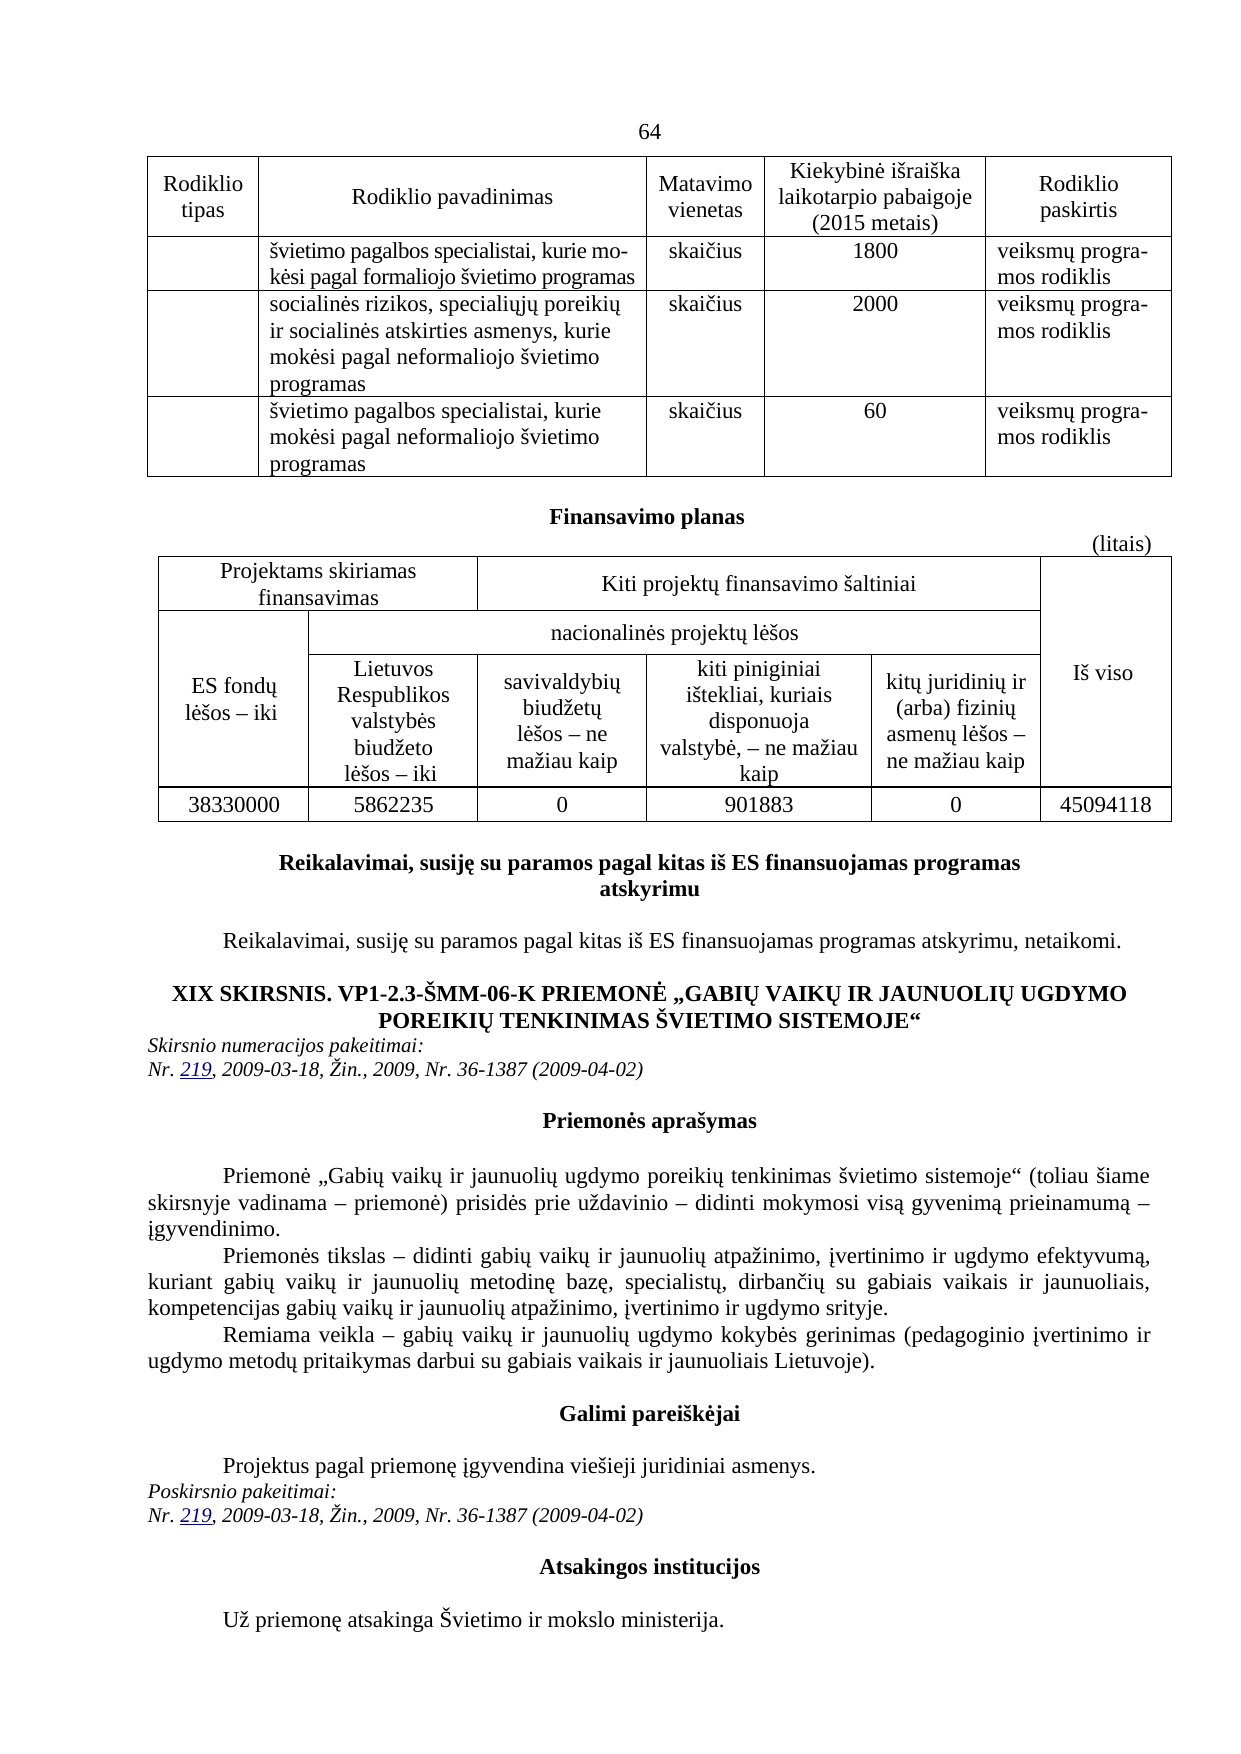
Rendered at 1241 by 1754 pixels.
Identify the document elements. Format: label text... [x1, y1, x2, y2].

table_cell Lietuvos Respublikos valstybės biudžeto lėšos – iki [309, 655, 477, 786]
table_cell veiksmų progra­mos rodiklis [986, 237, 1171, 289]
table_cell veiksmų progra­mos rodiklis [986, 291, 1171, 396]
table_header Rodiklio tipas [148, 157, 258, 236]
text Skirsnio numeracijos pakeitimai: [148, 1033, 1152, 1057]
table_cell 0 [478, 788, 646, 821]
table_cell 2000 [765, 291, 985, 396]
table_header Projektams skiriamas finansavimas [159, 557, 477, 610]
text Projektus pagal priemonę įgyvendina viešieji juridiniai asmenys. [148, 1452, 1152, 1479]
table_cell švietimo pagalbos specialistai, kurie mokėsi pagal neformaliojo švietimo programas [259, 397, 646, 476]
table_cell 45094118 [1041, 788, 1171, 821]
table_cell kitų juridinių ir (arba) fizinių asmenų lėšos – ne mažiau kaip [872, 655, 1040, 786]
table_header Kiti projektų finansavimo šaltiniai [478, 557, 1040, 610]
text Reikalavimai, susiję su paramos pagal kitas iš ES finansuojamas programas atskyrimu, netaikomi. [148, 928, 1152, 954]
table_cell [148, 291, 258, 396]
text Už priemonę atsakinga Švietimo ir mokslo ministerija. [148, 1606, 1152, 1632]
table_cell veiksmų progra­mos rodiklis [986, 397, 1171, 476]
text Finansavimo planas [148, 503, 1152, 530]
text Nr. 219, 2009-03-18, Žin., 2009, Nr. 36-1387 (2009-04-02) [148, 1503, 1152, 1527]
table_cell kiti piniginiai ištekliai, kuriais disponuoja valstybė, – ne mažiau kaip [647, 655, 871, 786]
table_cell [148, 237, 258, 289]
table_cell 60 [765, 397, 985, 476]
text Priemonės tikslas – didinti gabių vaikų ir jaunuolių atpažinimo, įvertinimo ir ugdymo efektyvumą, kuriant gabių vaikų ir jaunuolių metodinę bazę, specialistų, dirbančių su gabiais vaikais ir jaunuoliais, kompetencijas gabių vaikų ir jaunuolių atpažinimo, įvertinimo ir ugdymo srityje. [148, 1242, 1152, 1321]
table_cell skaičius [647, 237, 764, 289]
text Remiama veikla – gabių vaikų ir jaunuolių ugdymo kokybės gerinimas (pedagoginio įvertinimo ir ugdymo metodų pritaikymas darbui su gabiais vaikais ir jaunuoliais Lietuvoje). [148, 1321, 1152, 1373]
table_cell ES fondų lėšos – iki [159, 611, 308, 786]
text Poskirsnio pakeitimai: [148, 1479, 1152, 1503]
table_cell [148, 397, 258, 476]
text Reikalavimai, susiję su paramos pagal kitas iš ES finansuojamas programas atskyrimu [148, 848, 1152, 901]
text Priemonės aprašymas [148, 1107, 1152, 1134]
table_header Kiekybinė išraiška laikotarpio pabaigoje (2015 metais) [765, 157, 985, 236]
table_header Rodiklio pavadinimas [259, 157, 646, 236]
text Galimi pareiškėjai [148, 1400, 1152, 1426]
table_cell 38330000 [159, 788, 308, 821]
table_cell skaičius [647, 291, 764, 396]
table_header Iš viso [1041, 557, 1171, 786]
table_cell 1800 [765, 237, 985, 289]
table_header Rodiklio paskirtis [986, 157, 1171, 236]
text (litais) [148, 530, 1152, 556]
table_cell nacionalinės projektų lėšos [309, 611, 1040, 654]
table_cell 901883 [647, 788, 871, 821]
subtitle XIX SKIRSNIS. VP1-2.3-ŠMM-06-K PRIEMONĖ „GABIŲ VAIKŲ IR JAUNUOLIŲ UGDYMO POREIKIŲ TENKINIMAS ŠVIETIMO SISTEMOJE“ [148, 980, 1152, 1033]
table_cell socialinės rizikos, specialiųjų poreikių ir socialinės atskirties asmenys, kurie mokėsi pagal neformaliojo švietimo programas [259, 291, 646, 396]
table_cell 5862235 [309, 788, 477, 821]
text Priemonė „Gabių vaikų ir jaunuolių ugdymo poreikių tenkinimas švietimo sistemoje“ (toliau šiame skirsnyje vadinama – priemonė) prisidės prie uždavinio – didinti mokymosi visą gyvenimą prieinamumą – įgyvendinimo. [148, 1163, 1152, 1242]
table_cell savivaldybių biudžetų lėšos – ne mažiau kaip [478, 655, 646, 786]
text Nr. 219, 2009-03-18, Žin., 2009, Nr. 36-1387 (2009-04-02) [148, 1057, 1152, 1081]
table_cell skaičius [647, 397, 764, 476]
text Atsakingos institucijos [148, 1553, 1152, 1580]
table_cell švietimo pagalbos specialistai, kurie mo­kėsi pagal formaliojo švietimo programas [259, 237, 646, 289]
table_cell 0 [872, 788, 1040, 821]
table_header Matavimo vienetas [647, 157, 764, 236]
